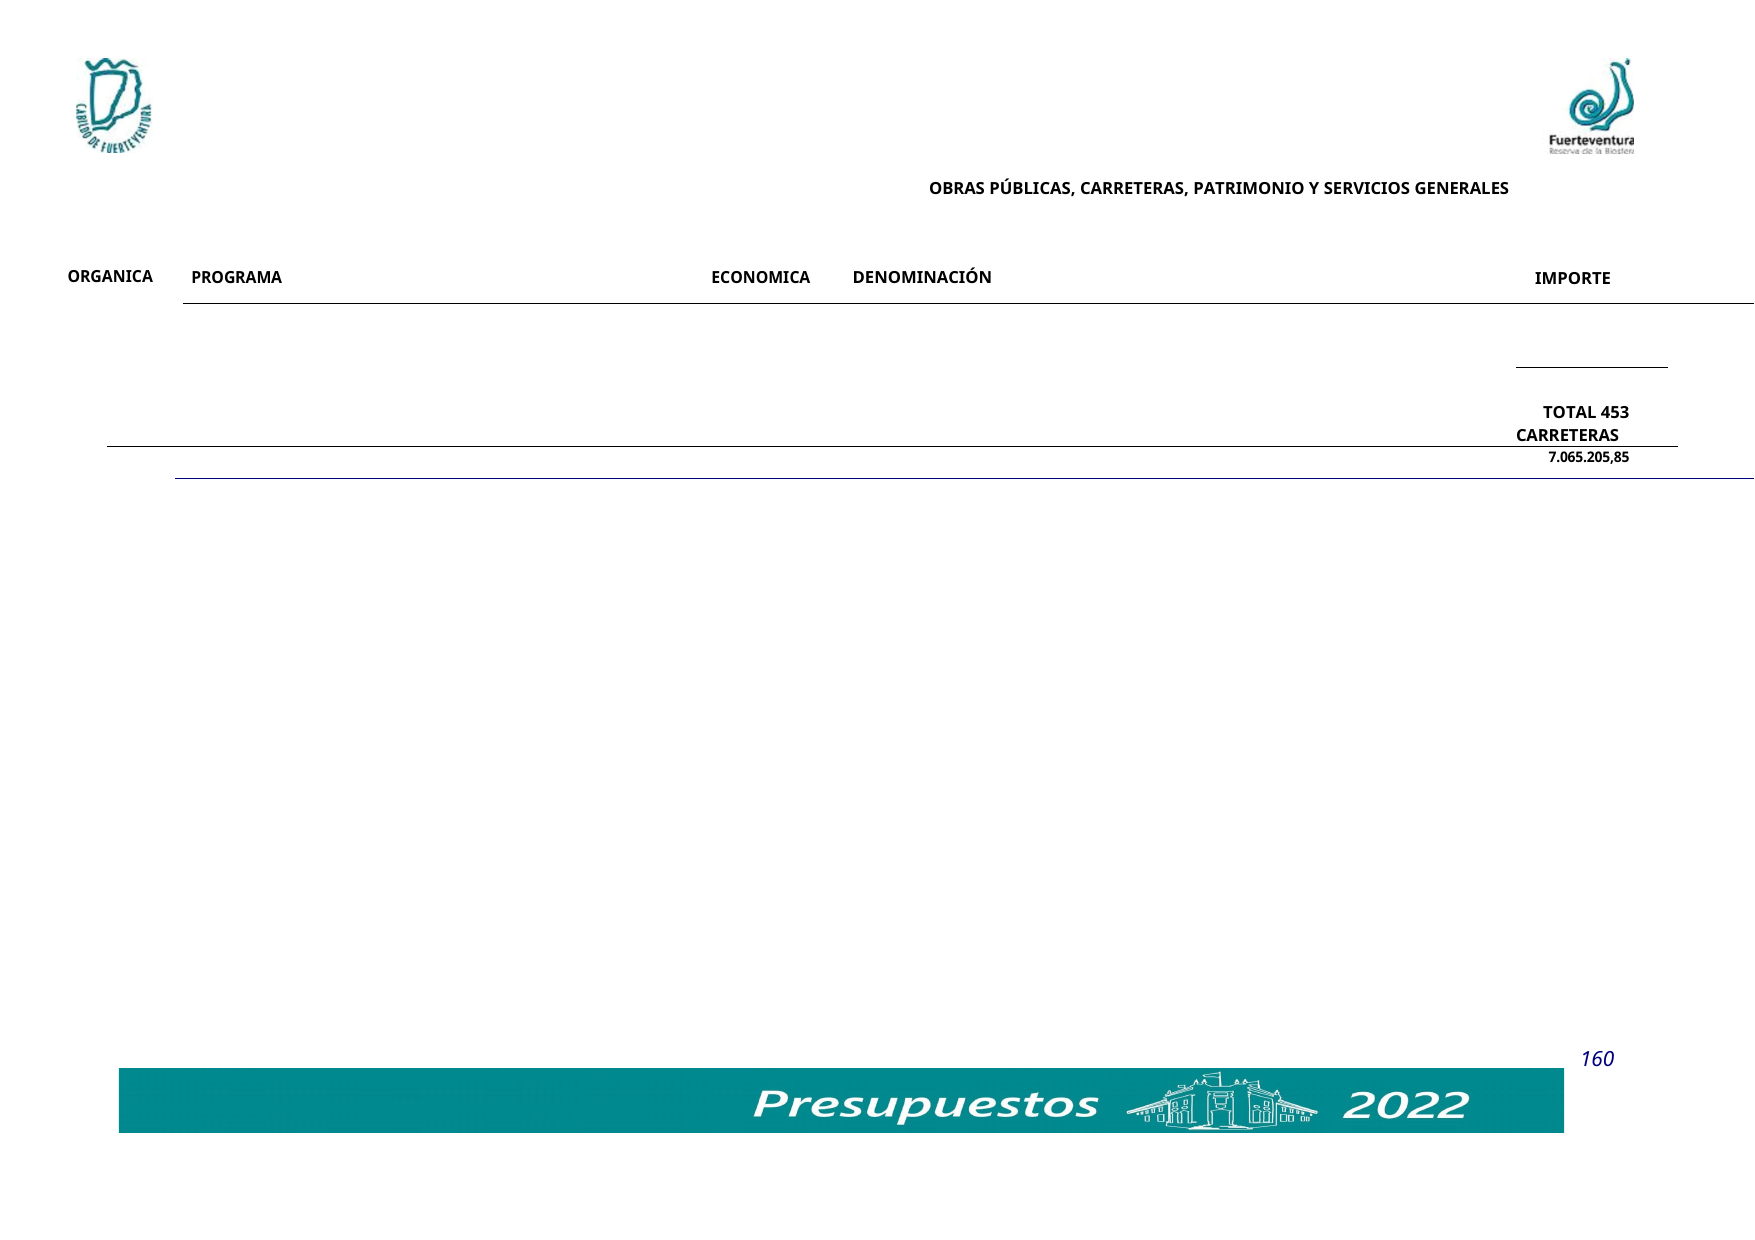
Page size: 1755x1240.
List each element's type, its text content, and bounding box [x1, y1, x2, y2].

text ORGANICA PROGRAMA ECONOMICA DENOMINACIÓN [67, 265, 1008, 289]
text 7.065.205,85 [1516, 447, 1629, 470]
text TOTAL 453 CARRETERAS [1516, 400, 1629, 446]
text IMPORTE [1535, 266, 1650, 289]
